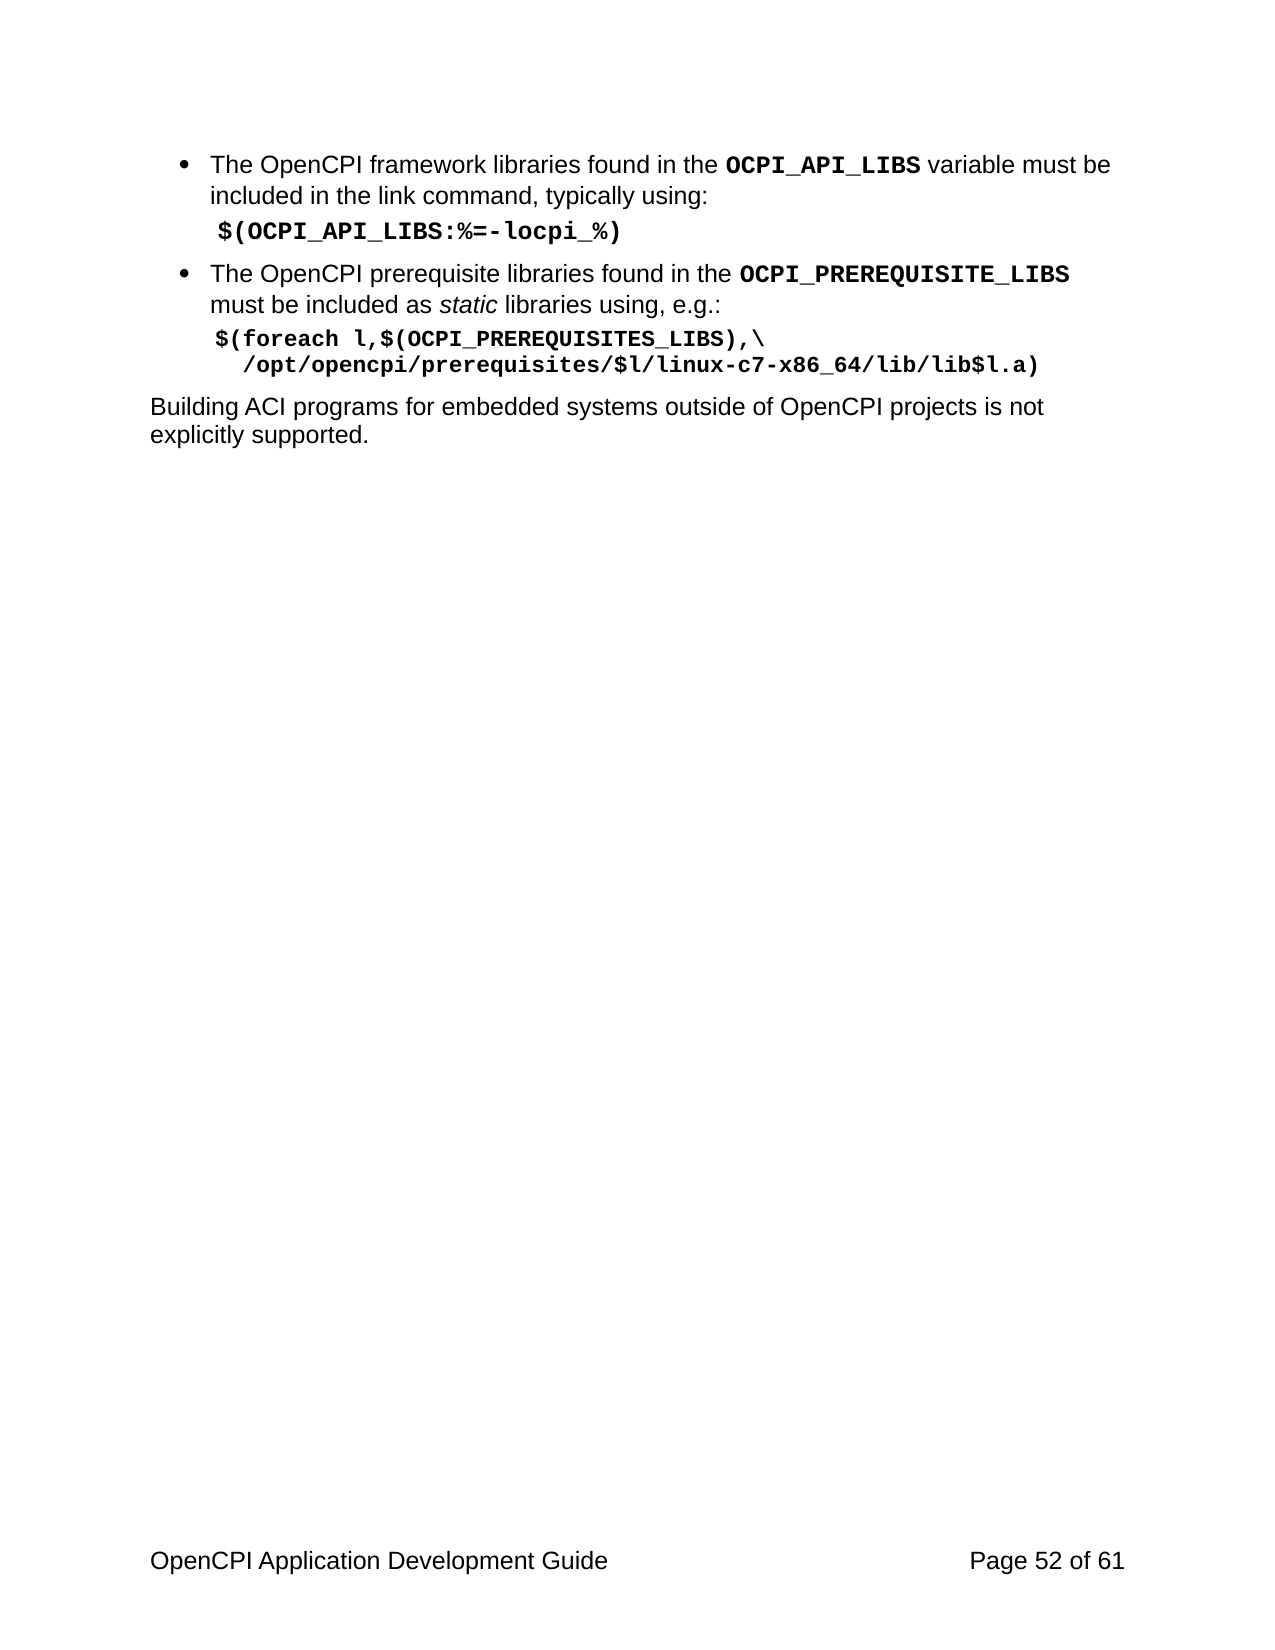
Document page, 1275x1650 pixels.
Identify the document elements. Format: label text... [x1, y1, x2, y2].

text $(foreach l,$(OCPI_PREREQUISITES_LIBS),\ /opt/opencpi/prerequisites/$l/linux-c7-x86_64/lib/lib$l.a) [187, 328, 1125, 379]
text Building ACI programs for embedded systems outside of OpenCPI projects is not explicitly supported. [150, 391, 1125, 449]
list The OpenCPI framework libraries found in the OCPI_API_LIBS variable must be included in the link command, typically using: [180, 150, 1125, 210]
list The OpenCPI prerequisite libraries found in the OCPI_PREREQUISITE_LIBS must be included as static libraries using, e.g.: [180, 259, 1125, 319]
text $(OCPI_API_LIBS:%=-locpi_%) [187, 219, 1125, 247]
